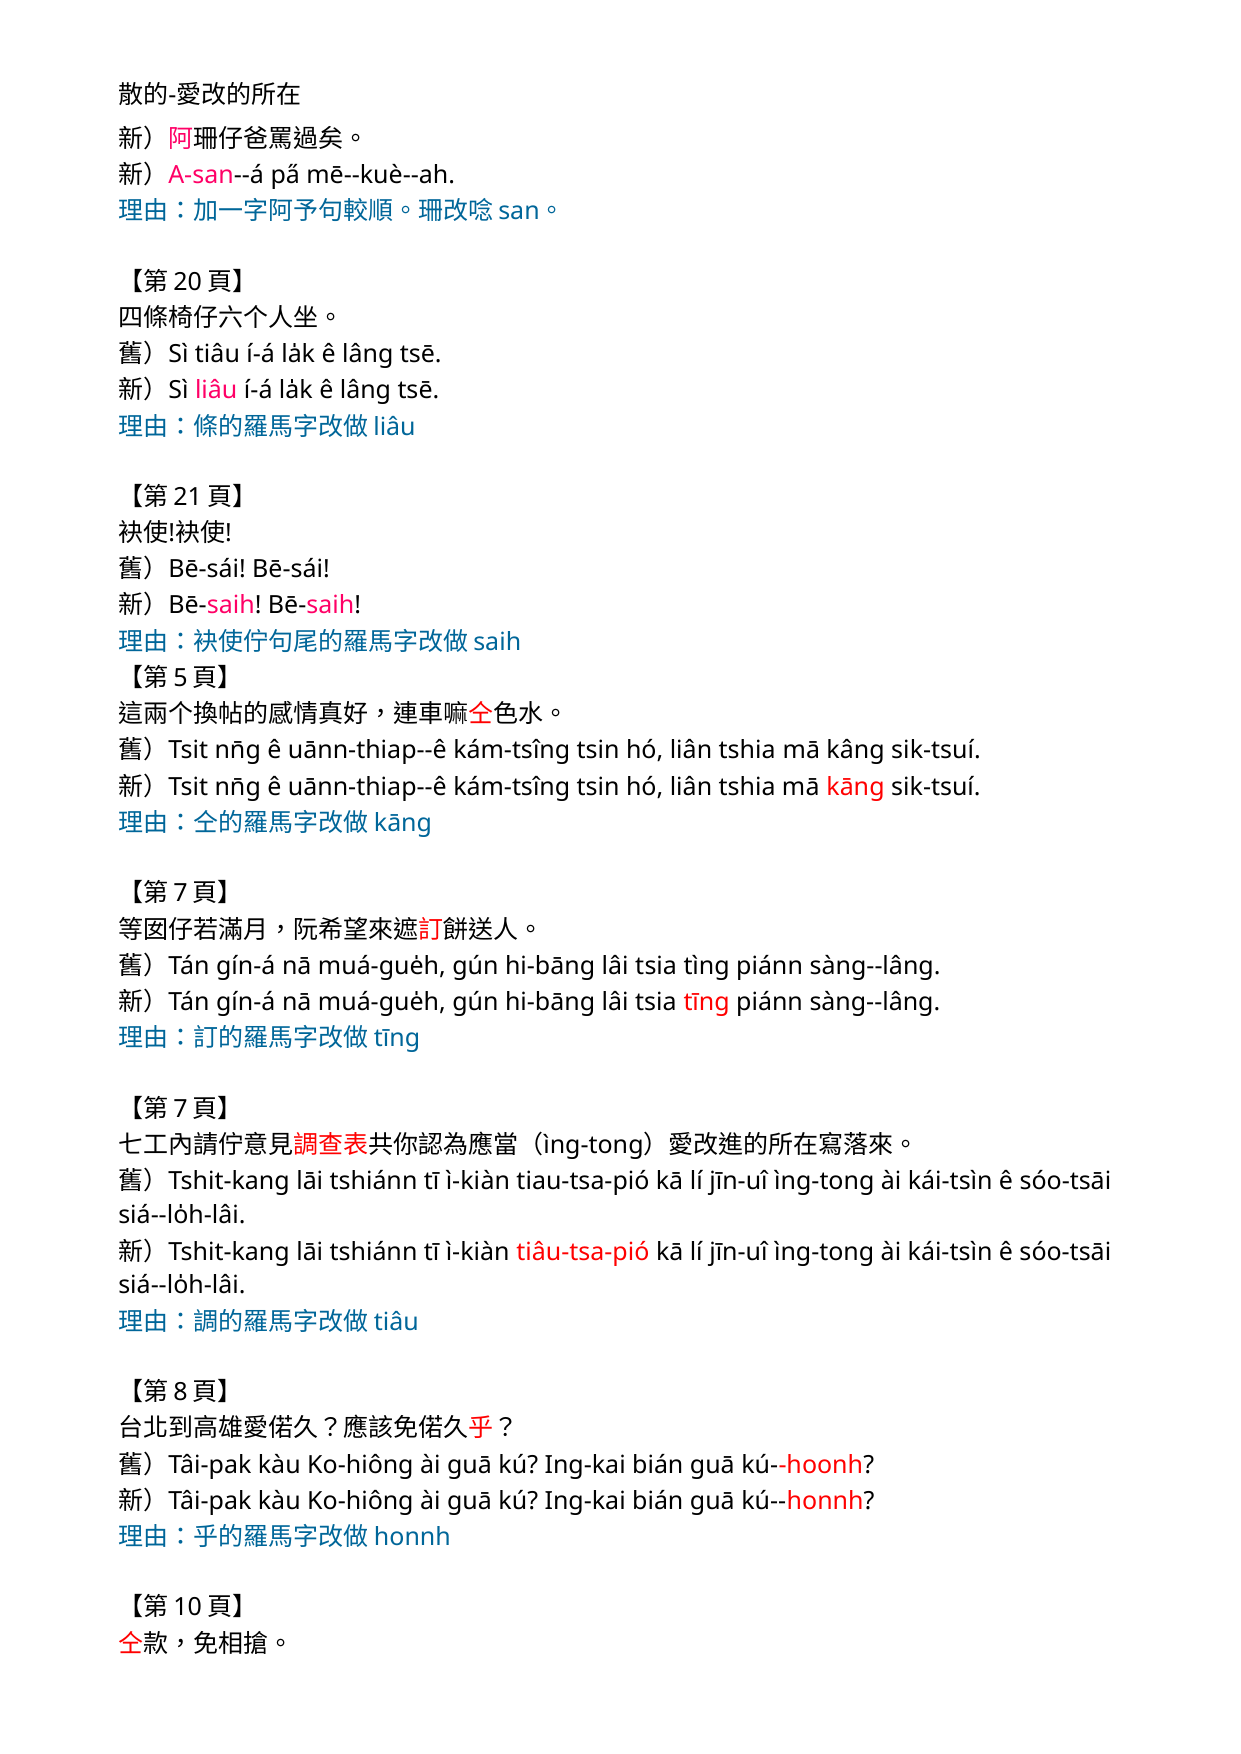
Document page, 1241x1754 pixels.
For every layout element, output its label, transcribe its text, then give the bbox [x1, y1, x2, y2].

text 【第21頁】 [118, 476, 1122, 512]
text 新）A-san--á pa̋ mē--kuè--ah. [118, 154, 1122, 191]
text 袂使!袂使! [118, 512, 1122, 549]
text 舊）Tán gín-á nā muá-gue̍h, gún hi-bāng lâi tsia tìng piánn sàng--lâng. [118, 945, 1122, 982]
text 新）Tán gín-á nā muá-gue̍h, gún hi-bāng lâi tsia tīng piánn sàng--lâng. [118, 982, 1122, 1018]
text 新）阿珊仔爸罵過矣。 [118, 118, 1122, 154]
text 【第10頁】 [118, 1587, 1122, 1623]
text 七工內請佇意見調查表共你認為應當（ìng-tong）愛改進的所在寫落來。 [118, 1124, 1122, 1161]
text 新）Bē-saih! Bē-saih! [118, 585, 1122, 621]
text 理由：袂使佇句尾的羅馬字改做saih [118, 621, 1122, 657]
text 舊）Sì tiâu í-á la̍k ê lâng tsē. [118, 333, 1122, 370]
text 舊）Tsit nn̄g ê uānn-thiap--ê kám-tsîng tsin hó, liân tshia mā kâng sik-tsuí. [118, 730, 1122, 766]
text 【第5頁】 [118, 657, 1122, 694]
text 新）Sì liâu í-á la̍k ê lâng tsē. [118, 370, 1122, 406]
text 舊）Tshit-kang lāi tshiánn tī ì-kiàn tiau-tsa-pió kā lí jīn-uî ìng-tong ài kái-tsìn ê sóo-tsāi siá--lo̍h-lâi. [118, 1161, 1122, 1231]
text 理由：調的羅馬字改做 tiâu [118, 1301, 1122, 1337]
text 舊）Tâi-pak kàu Ko-hiông ài guā kú? Ing-kai bián guā kú--hoonh? [118, 1444, 1122, 1480]
text 新）Tshit-kang lāi tshiánn tī ì-kiàn tiâu-tsa-pió kā lí jīn-uî ìng-tong ài kái-tsìn ê sóo-tsāi siá--lo̍h-lâi. [118, 1231, 1122, 1301]
text 【第20頁】 [118, 261, 1122, 297]
text 新）Tsit nn̄g ê uānn-thiap--ê kám-tsîng tsin hó, liân tshia mā kāng sik-tsuí. [118, 766, 1122, 802]
text 理由：加一字阿予句較順。珊改唸san。 [118, 191, 1122, 227]
text 理由：乎的羅馬字改做 honnh [118, 1517, 1122, 1553]
text 理由：仝的羅馬字改做 kāng [118, 802, 1122, 839]
text 仝款，免相搶。 [118, 1623, 1122, 1659]
text 【第7頁】 [118, 873, 1122, 909]
text 【第8頁】 [118, 1372, 1122, 1408]
text 新）Tâi-pak kàu Ko-hiông ài guā kú? Ing-kai bián guā kú--honnh? [118, 1480, 1122, 1517]
text 理由：條的羅馬字改做liâu [118, 406, 1122, 442]
text 這兩个換帖的感情真好，連車嘛仝色水。 [118, 694, 1122, 730]
text 四條椅仔六个人坐。 [118, 297, 1122, 333]
text 台北到高雄愛偌久？應該免偌久乎？ [118, 1408, 1122, 1444]
text 【第7頁】 [118, 1088, 1122, 1124]
text 理由：訂的羅馬字改做 tīng [118, 1018, 1122, 1054]
text 等囡仔若滿月，阮希望來遮訂餅送人。 [118, 909, 1122, 945]
text 舊）Bē-sái! Bē-sái! [118, 549, 1122, 585]
